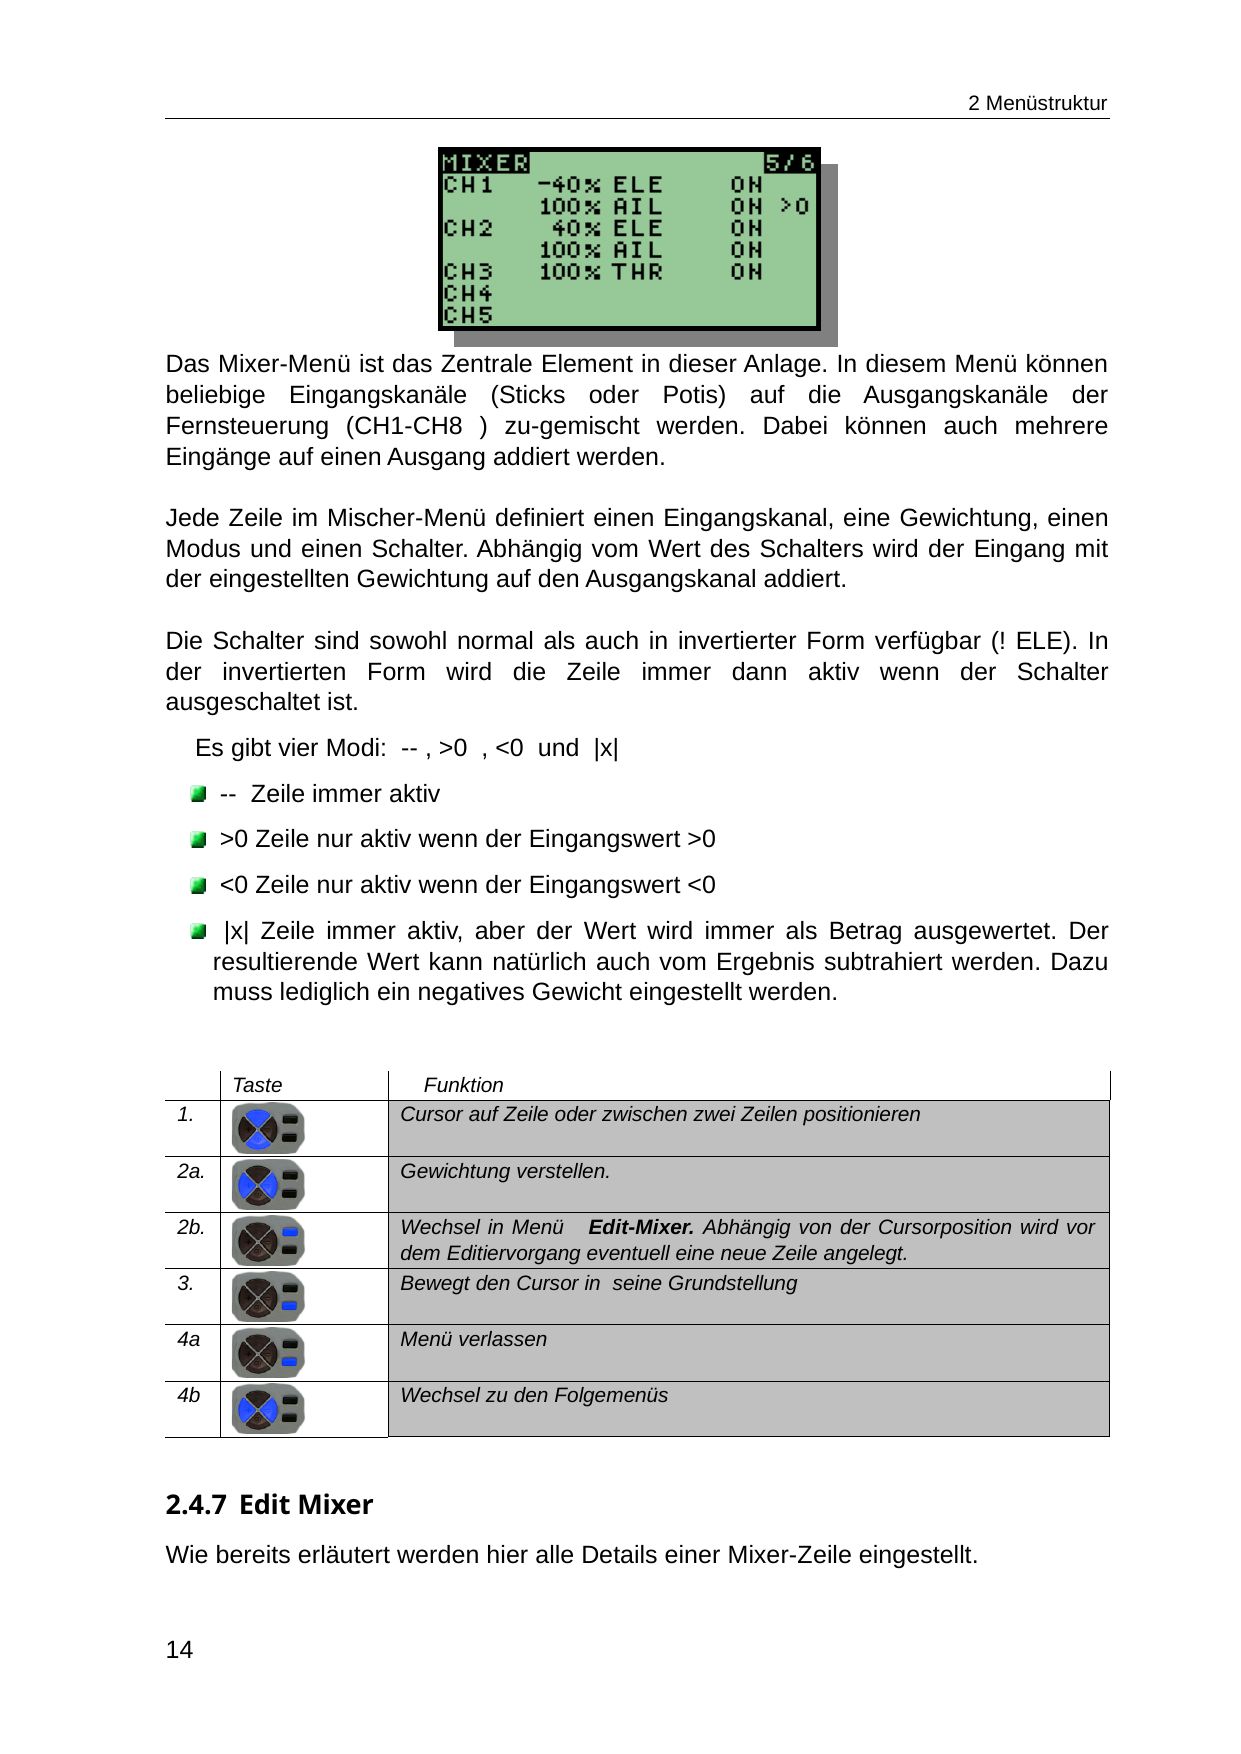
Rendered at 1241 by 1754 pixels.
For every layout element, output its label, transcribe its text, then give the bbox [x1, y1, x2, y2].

subtitle Edit Mixer [165, 1485, 1110, 1522]
text Wie bereits erläutert werden hier alle Details einer Mixer-Zeile eingestellt. [165, 1541, 1110, 1569]
table_cell Menü verlassen [389, 1325, 1109, 1381]
table_cell Gewichtung verstellen. [389, 1157, 1109, 1212]
list -- Zeile immer aktiv [189, 780, 1110, 808]
table_cell Wechsel zu den Folgemenüs [389, 1382, 1109, 1436]
table_cell [221, 1157, 388, 1212]
picture [231, 1383, 306, 1434]
table_cell [221, 1382, 388, 1437]
list |x| Zeile immer aktiv, aber der Wert wird immer als Betrag ausgewertet. Der resultierende Wert kann natürlich auch vom Ergebnis subtrahiert werden. Dazu muss lediglich ein negatives Gewicht eingestellt werden. [189, 917, 1110, 1006]
picture [190, 877, 206, 894]
table_cell Bewegt den Cursor in seine Grundstellung [389, 1269, 1109, 1324]
text Jede Zeile im Mischer-Menü definiert einen Eingangskanal, eine Gewichtung, einen Modus und einen Schalter. Abhängig vom Wert des Schalters wird der Eingang mit der eingestellten Gewichtung auf den Ausgangskanal addiert. [165, 504, 1110, 593]
text Die Schalter sind sowohl normal als auch in invertierter Form verfügbar (! ELE). In der invertierten Form wird die Zeile immer dann aktiv wenn der Schalter ausgeschaltet ist. [165, 627, 1110, 716]
table_cell Wechsel in Menü Edit-Mixer. Abhängig von der Cursorposition wird vor dem Editiervorgang eventuell eine neue Zeile angelegt. [389, 1213, 1109, 1268]
table_cell 4b [165, 1382, 220, 1437]
picture [190, 785, 206, 802]
list <0 Zeile nur aktiv wenn der Eingangswert <0 [189, 871, 1110, 899]
list >0 Zeile nur aktiv wenn der Eingangswert >0 [189, 825, 1110, 853]
table_cell 1. [165, 1101, 220, 1156]
table_cell [221, 1325, 388, 1381]
text Es gibt vier Modi: -- , >0 , <0 und |x| [165, 734, 1110, 762]
table_header Taste [221, 1071, 388, 1100]
picture [231, 1102, 306, 1154]
picture [190, 831, 206, 848]
table_cell [221, 1101, 388, 1156]
table_header [165, 1071, 220, 1100]
table_header Funktion [389, 1071, 1110, 1100]
table_cell 2b. [165, 1213, 220, 1268]
table_cell 3. [165, 1269, 220, 1324]
table_cell Cursor auf Zeile oder zwischen zwei Zeilen positionieren [389, 1101, 1109, 1156]
table_cell [221, 1269, 388, 1324]
text Das Mixer-Menü ist das Zentrale Element in dieser Anlage. In diesem Menü können beliebige Eingangskanäle (Sticks oder Potis) auf die Ausgangskanäle der Fernsteuerung (CH1-CH8 ) zu-gemischt werden. Dabei können auch mehrere Eingänge auf einen Ausgang addiert werden. [165, 326, 1110, 470]
picture [231, 1215, 306, 1266]
table_cell 4a [165, 1325, 220, 1381]
table_cell [221, 1213, 388, 1268]
picture [190, 923, 206, 939]
picture [442, 152, 817, 326]
picture [231, 1271, 306, 1322]
table_cell 2a. [165, 1157, 220, 1212]
picture [231, 1327, 306, 1378]
picture [231, 1159, 306, 1210]
